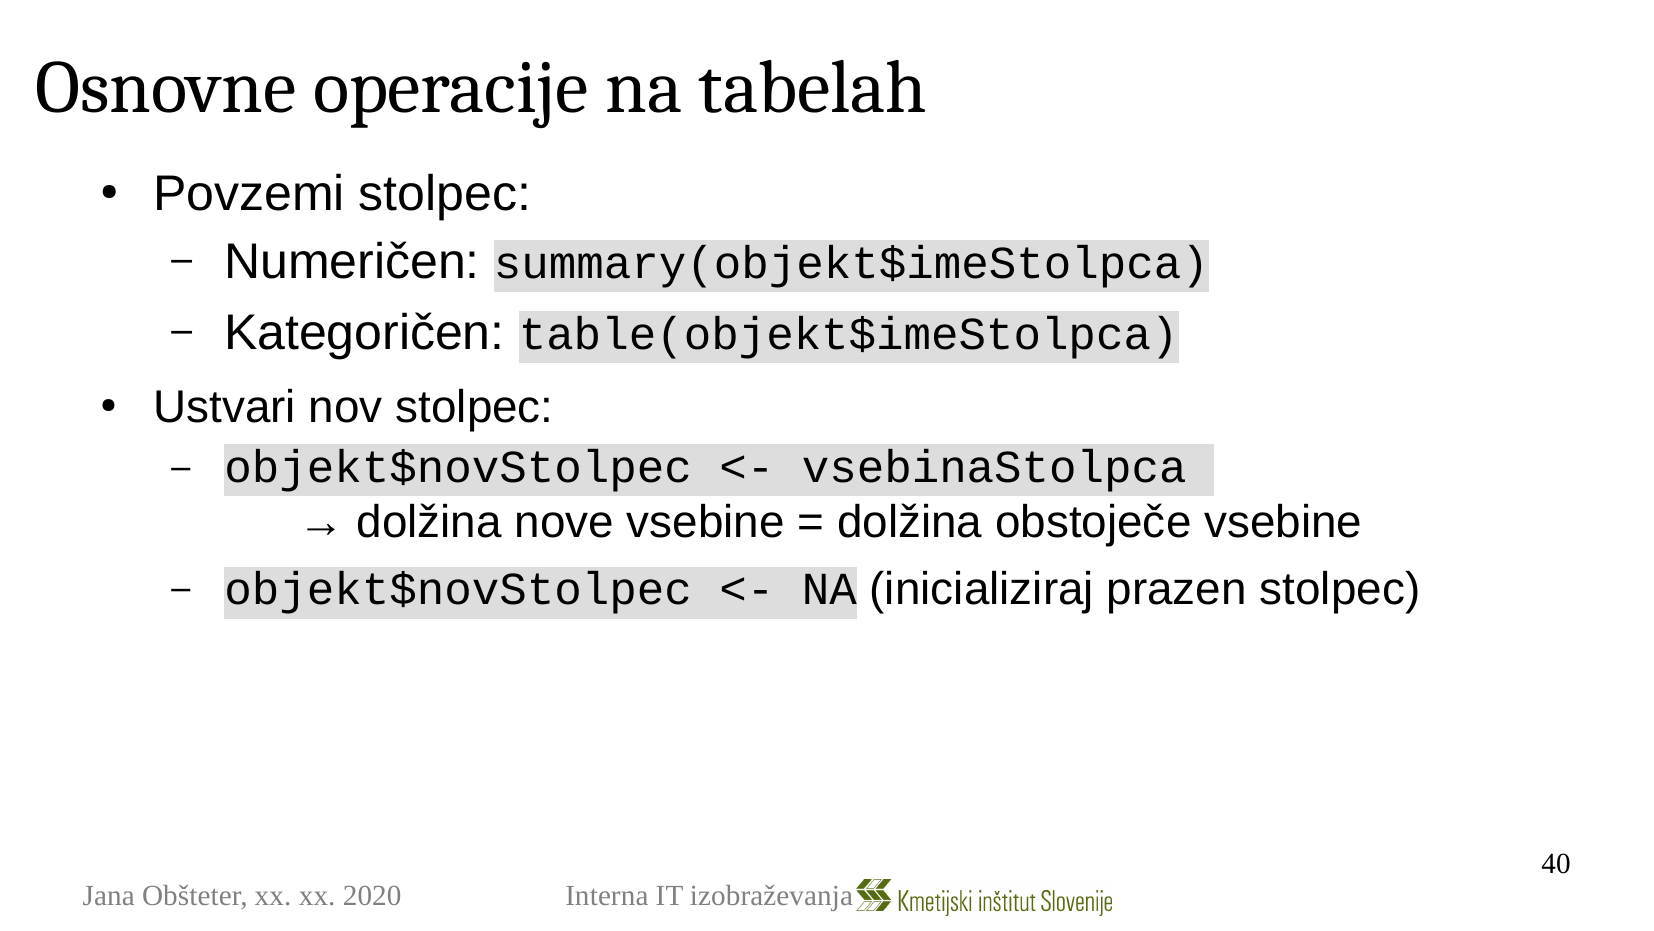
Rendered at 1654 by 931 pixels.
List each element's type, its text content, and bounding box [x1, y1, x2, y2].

picture [856, 879, 1112, 916]
title Osnovne operacije na tabelah [35, 21, 1524, 154]
list Povzemi stolpec: Numeričen: summary(objekt$imeStolpca) Kategoričen: table(objekt$imeStolpca) Ustvari nov stolpec: objekt$novStolpec <- vsebinaStolpca → dolžina nove vsebine = dolžina obstoječe vsebine objekt$novStolpec <- NA (inicializiraj prazen stolpec) [82, 165, 1642, 827]
